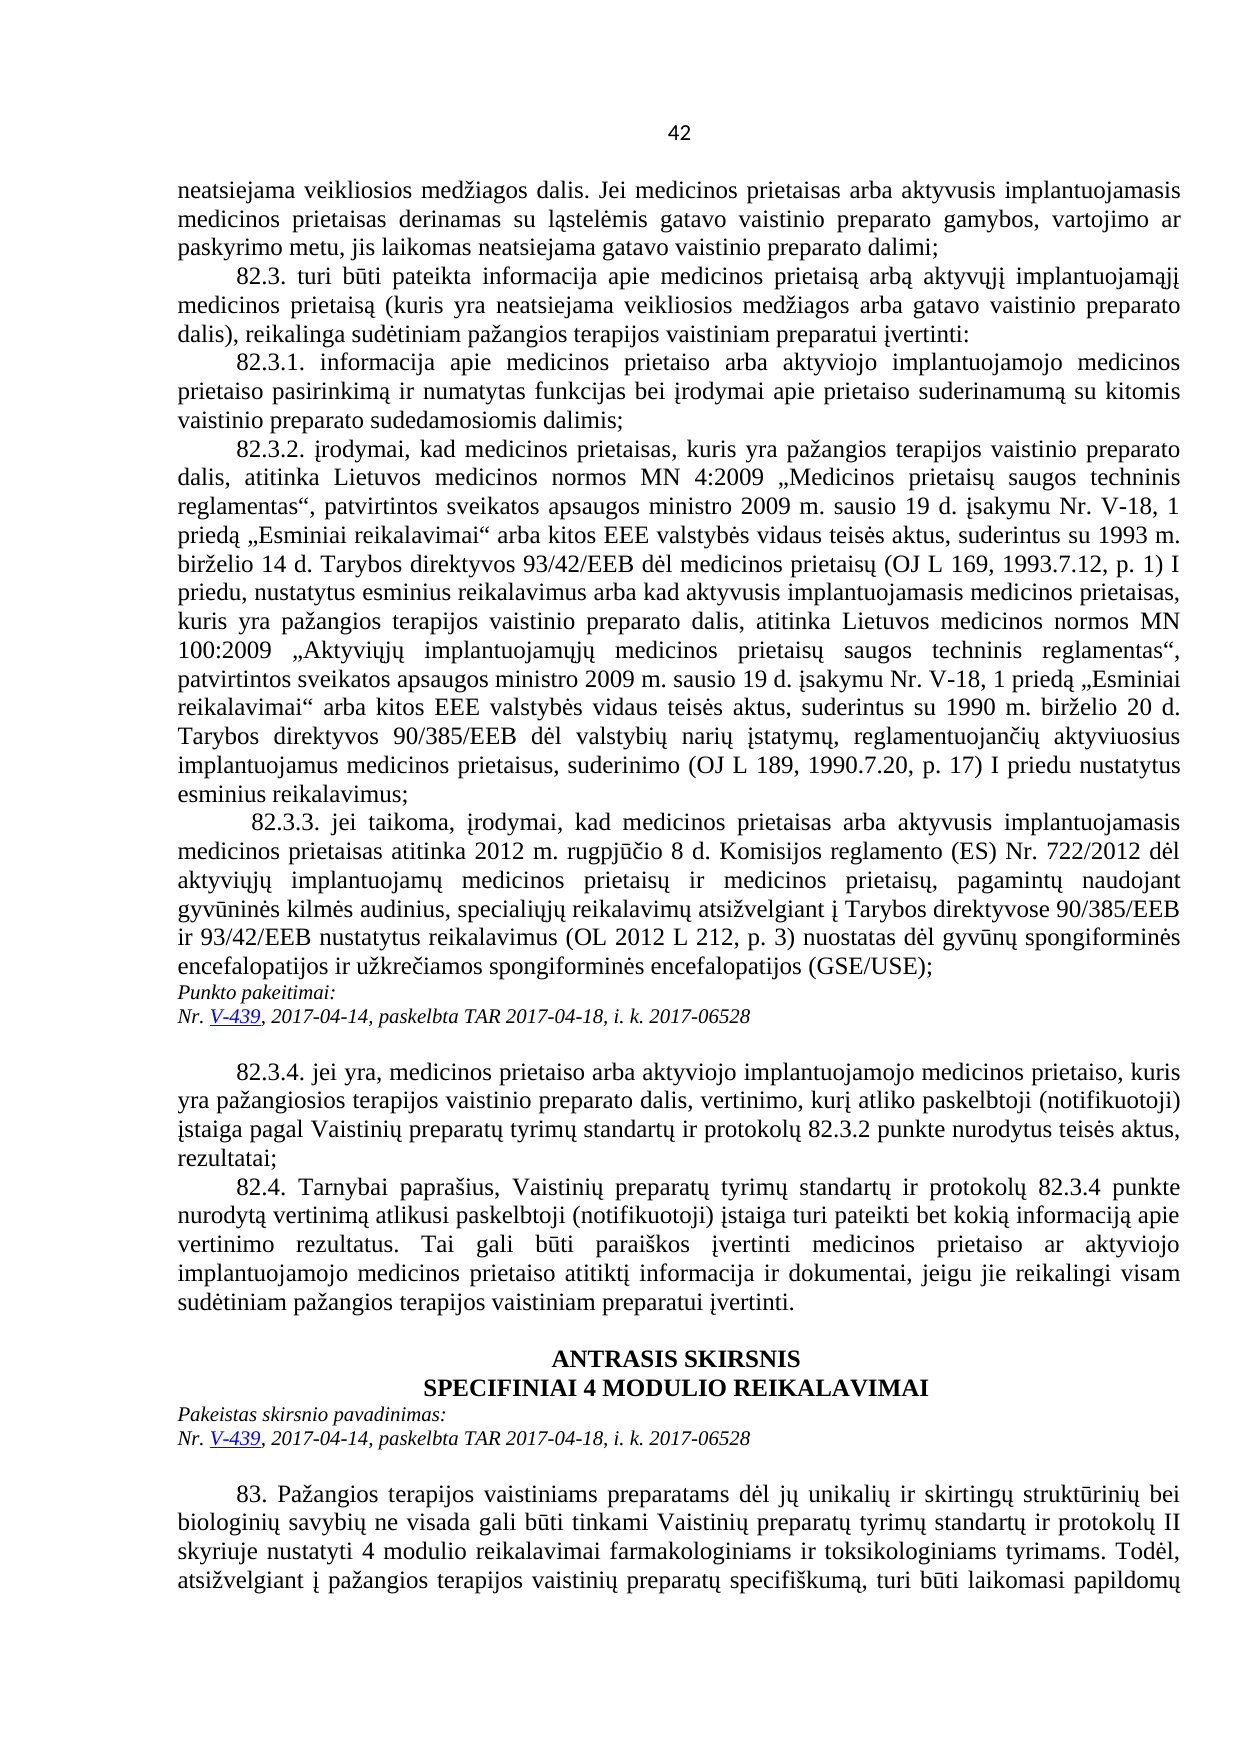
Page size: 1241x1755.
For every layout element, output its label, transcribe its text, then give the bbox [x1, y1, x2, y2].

text neatsiejama veikliosios medžiagos dalis. Jei medicinos prietaisas arba aktyvusis implantuojamasis medicinos prietaisas derinamas su ląstelėmis gatavo vaistinio preparato gamybos, vartojimo ar paskyrimo metu, jis laikomas neatsiejama gatavo vaistinio preparato dalimi; [177, 175, 1181, 261]
text 82.3.4. jei yra, medicinos prietaiso arba aktyviojo implantuojamojo medicinos prietaiso, kuris yra pažangiosios terapijos vaistinio preparato dalis, vertinimo, kurį atliko paskelbtoji (notifikuotoji) įstaiga pagal Vaistinių preparatų tyrimų standartų ir protokolų 82.3.2 punkte nurodytus teisės aktus, rezultatai; [177, 1057, 1181, 1172]
text 82.3.2. įrodymai, kad medicinos prietaisas, kuris yra pažangios terapijos vaistinio preparato dalis, atitinka Lietuvos medicinos normos MN 4:2009 „Medicinos prietaisų saugos techninis reglamentas“, patvirtintos sveikatos apsaugos ministro 2009 m. sausio 19 d. įsakymu Nr. V-18, 1 priedą „Esminiai reikalavimai“ arba kitos EEE valstybės vidaus teisės aktus, suderintus su 1993 m. birželio 14 d. Tarybos direktyvos 93/42/EEB dėl medicinos prietaisų (OJ L 169, 1993.7.12, p. 1) I priedu, nustatytus esminius reikalavimus arba kad aktyvusis implantuojamasis medicinos prietaisas, kuris yra pažangios terapijos vaistinio preparato dalis, atitinka Lietuvos medicinos normos MN 100:2009 „Aktyviųjų implantuojamųjų medicinos prietaisų saugos techninis reglamentas“, patvirtintos sveikatos apsaugos ministro 2009 m. sausio 19 d. įsakymu Nr. V-18, 1 priedą „Esminiai reikalavimai“ arba kitos EEE valstybės vidaus teisės aktus, suderintus su 1990 m. birželio 20 d. Tarybos direktyvos 90/385/EEB dėl valstybių narių įstatymų, reglamentuojančių aktyviuosius implantuojamus medicinos prietaisus, suderinimo (OJ L 189, 1990.7.20, p. 17) I priedu nustatytus esminius reikalavimus; [177, 434, 1181, 807]
text 82.3.1. informacija apie medicinos prietaiso arba aktyviojo implantuojamojo medicinos prietaiso pasirinkimą ir numatytas funkcijas bei įrodymai apie prietaiso suderinamumą su kitomis vaistinio preparato sudedamosiomis dalimis; [177, 347, 1181, 434]
text Punkto pakeitimai: [177, 980, 1181, 1004]
text 82.3. turi būti pateikta informacija apie medicinos prietaisą arbą aktyvųjį implantuojamąjį medicinos prietaisą (kuris yra neatsiejama veikliosios medžiagos arba gatavo vaistinio preparato dalis), reikalinga sudėtiniam pažangios terapijos vaistiniam preparatui įvertinti: [177, 261, 1181, 347]
text 82.4. Tarnybai paprašius, Vaistinių preparatų tyrimų standartų ir protokolų 82.3.4 punkte nurodytą vertinimą atlikusi paskelbtoji (notifikuotoji) įstaiga turi pateikti bet kokią informaciją apie vertinimo rezultatus. Tai gali būti paraiškos įvertinti medicinos prietaiso ar aktyviojo implantuojamojo medicinos prietaiso atitiktį informacija ir dokumentai, jeigu jie reikalingi visam sudėtiniam pažangios terapijos vaistiniam preparatui įvertinti. [177, 1172, 1181, 1316]
text Pakeistas skirsnio pavadinimas: [177, 1402, 1181, 1426]
text 83. Pažangios terapijos vaistiniams preparatams dėl jų unikalių ir skirtingų struktūrinių bei biologinių savybių ne visada gali būti tinkami Vaistinių preparatų tyrimų standartų ir protokolų II skyriuje nustatyti 4 modulio reikalavimai farmakologiniams ir toksikologiniams tyrimams. Todėl, atsižvelgiant į pažangios terapijos vaistinių preparatų specifiškumą, turi būti laikomasi papildomų [177, 1479, 1181, 1594]
text Nr. V-439, 2017-04-14, paskelbta TAR 2017-04-18, i. k. 2017-06528 [177, 1426, 1181, 1450]
text ANTRASIS SKIRSNIS SPECIFINIAI 4 MODULIO REIKALAVIMAI [177, 1344, 1181, 1402]
text 82.3.3. jei taikoma, įrodymai, kad medicinos prietaisas arba aktyvusis implantuojamasis medicinos prietaisas atitinka 2012 m. rugpjūčio 8 d. Komisijos reglamento (ES) Nr. 722/2012 dėl aktyviųjų implantuojamų medicinos prietaisų ir medicinos prietaisų, pagamintų naudojant gyvūninės kilmės audinius, specialiųjų reikalavimų atsižvelgiant į Tarybos direktyvose 90/385/EEB ir 93/42/EEB nustatytus reikalavimus (OL 2012 L 212, p. 3) nuostatas dėl gyvūnų spongiforminės encefalopatijos ir užkrečiamos spongiforminės encefalopatijos (GSE/USE); [177, 807, 1181, 980]
text Nr. V-439, 2017-04-14, paskelbta TAR 2017-04-18, i. k. 2017-06528 [177, 1004, 1181, 1028]
